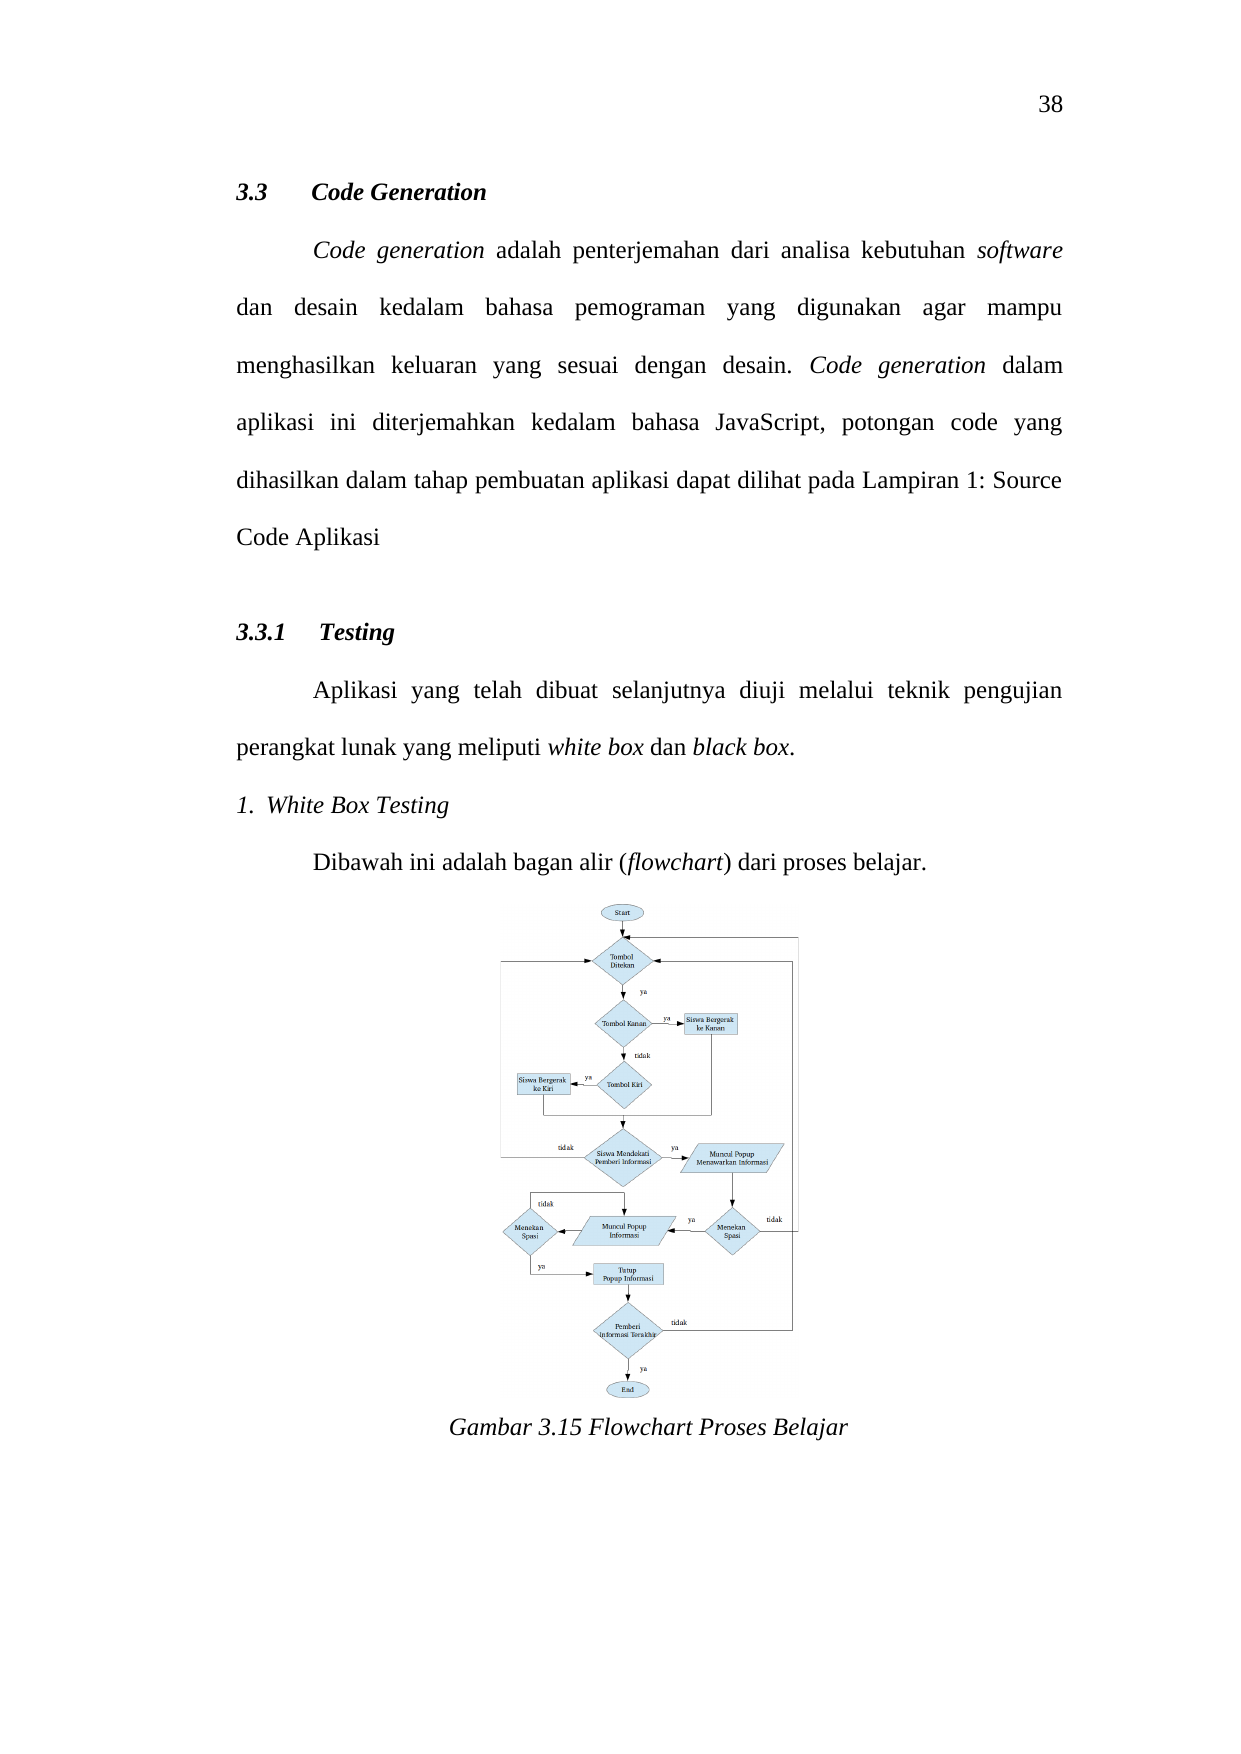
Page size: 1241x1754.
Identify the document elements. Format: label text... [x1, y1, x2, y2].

text Gambar 3.15 Flowchart Proses Belajar [406, 1398, 893, 1441]
subtitle Code Generation [236, 177, 1063, 206]
subtitle Testing [236, 617, 1063, 646]
text Code generation adalah penterjemahan dari analisa kebutuhan software dan desain kedalam bahasa pemograman yang digunakan agar mampu menghasilkan keluaran yang sesuai dengan desain. Code generation dalam aplikasi ini diterjemahkan kedalam bahasa JavaScript, potongan code yang dihasilkan dalam tahap pembuatan aplikasi dapat dilihat pada Lampiran 1: Source Code Aplikasi [236, 235, 1063, 551]
text Aplikasi yang telah dibuat selanjutnya diuji melalui teknik pengujian perangkat lunak yang meliputi white box dan black box. [236, 675, 1063, 761]
text Dibawah ini adalah bagan alir (flowchart) dari proses belajar. [236, 847, 1063, 876]
picture [500, 904, 799, 1398]
list White Box Testing [236, 790, 1063, 818]
